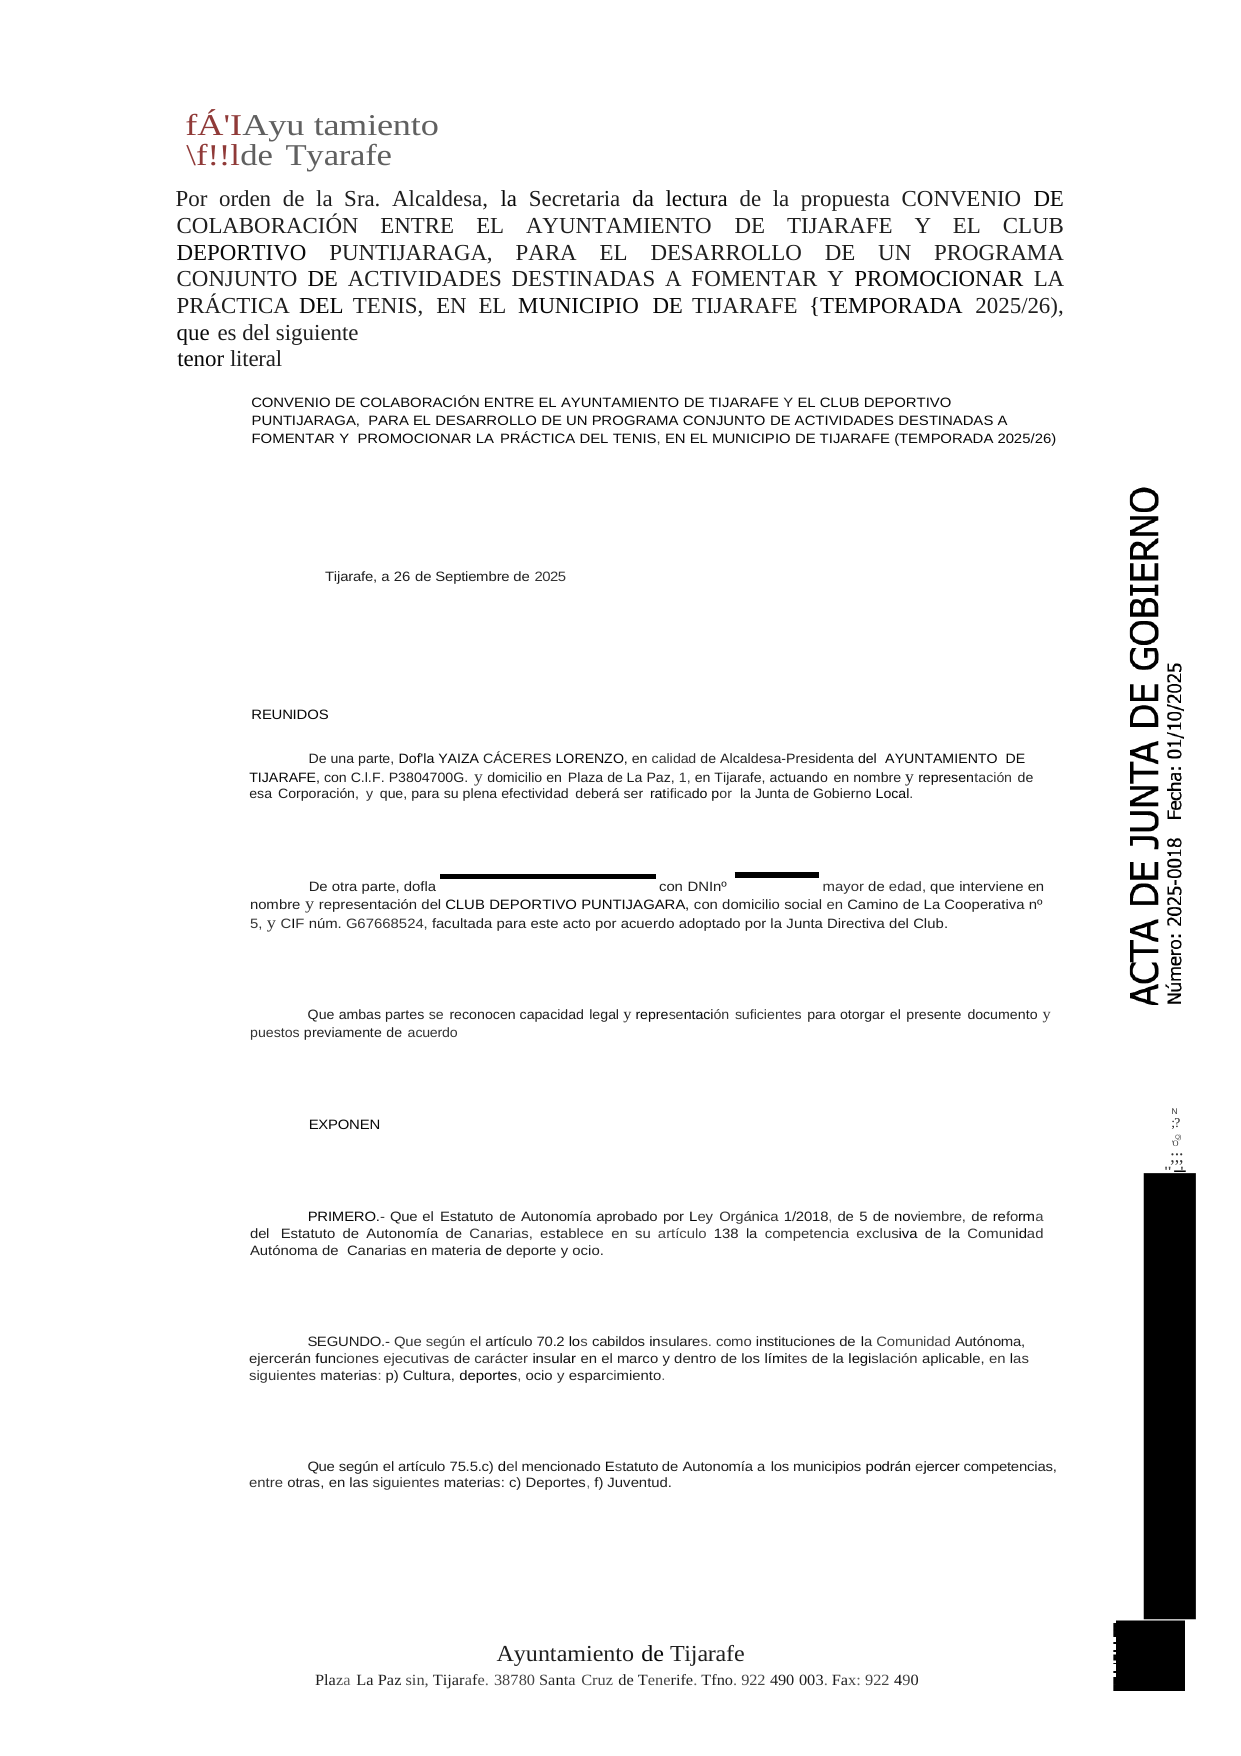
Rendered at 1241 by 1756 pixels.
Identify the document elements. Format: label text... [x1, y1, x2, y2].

text Que según el artículo 75.5.c) del mencionado Estatuto de Autonomía a los municipios podrán ejercer competencias, entre otras, en las siguientes materias: c) Deportes, f) Juventud. [249, 1459, 1057, 1491]
text 'O [1172, 1141, 1203, 1147]
text SEGUNDO.- Que según el artículo 70.2 los cabildos insulares. como instituciones de la Comunidad Autónoma, ejercerán funciones ejecutivas de carácter insular en el marco y dentro de los límites de la legislación aplicable, en las siguientes materias: p) Cultura, deportes, ocio y esparcimiento. [249, 1334, 1057, 1383]
text ;;; [1061, 1147, 1184, 1166]
text puestos previamente de acuerdo [250, 1025, 1203, 1041]
text De otra parte, dofla con DNInº mayor de edad, que interviene en nombre y representación del CLUB DEPORTIVO PUNTIJAGARA, con domicilio social en Camino de La Cooperativa nº 5, y CIF núm. G67668524, facultada para este acto por acuerdo adoptado por la Junta Directiva del Club. [250, 867, 1057, 932]
text ;? [1171, 1116, 1203, 1130]
text tenor literal [177, 346, 1203, 372]
text PRIMERO.- Que el Estatuto de Autonomía aprobado por Ley Orgánica 1/2018, de 5 de noviembre, de reforma del Estatuto de Autonomía de Canarias, establece en su artículo 138 la competencia exclusiva de la Comunidad Autónoma de Canarias en materia de deporte y ocio. [250, 1208, 1044, 1258]
text Por orden de la Sra. Alcaldesa, la Secretaria da lectura de la propuesta CONVENIO DE COLABORACIÓN ENTRE EL AYUNTAMIENTO DE TIJARAFE Y EL CLUB DEPORTIVO PUNTIJARAGA, PARA EL DESARROLLO DE UN PROGRAMA CONJUNTO DE ACTIVIDADES DESTINADAS A FOMENTAR Y PROMOCIONAR LA PRÁCTICA DEL TENIS, EN EL MUNICIPIO DE TIJARAFE {TEMPORADA 2025/26), que es del siguiente [175, 185, 1064, 346]
text REUNIDOS [251, 707, 1129, 722]
text Tijarafe, a 26 de Septiembre de 2025 [325, 568, 1129, 584]
text De una parte, Dof'la YAIZA CÁCERES LORENZO, en calidad de Alcaldesa-Presidenta del AYUNTAMIENTO DE TIJARAFE, con C.l.F. P3804700G. y domicilio en Plaza de La Paz, 1, en Tijarafe, actuando en nombre y representación de esa Corporación, y que, para su plena efectividad deberá ser ratificado por la Junta de Gobierno Local. [249, 752, 1049, 801]
text N [1171, 1108, 1203, 1116]
text Q) [1175, 1134, 1203, 1141]
text CONVENIO DE COLABORACIÓN ENTRE EL AYUNTAMIENTO DE TIJARAFE Y EL CLUB DEPORTIVO PUNTIJARAGA, PARA EL DESARROLLO DE UN PROGRAMA CONJUNTO DE ACTIVIDADES DESTINADAS A FOMENTAR Y PROMOCIONAR LA PRÁCTICA DEL TENIS, EN EL MUNICIPIO DE TIJARAFE (TEMPORADA 2025/26) [251, 395, 1063, 446]
text Que ambas partes se reconocen capacidad legal y representación suficientes para otorgar el presente documento y [307, 1005, 1203, 1023]
text a. [1061, 1196, 1113, 1211]
text [1184, 707, 1203, 722]
text gi [1061, 1183, 1113, 1196]
text "e:' [1061, 1166, 1184, 1183]
text EXPONEN [308, 1117, 1057, 1132]
